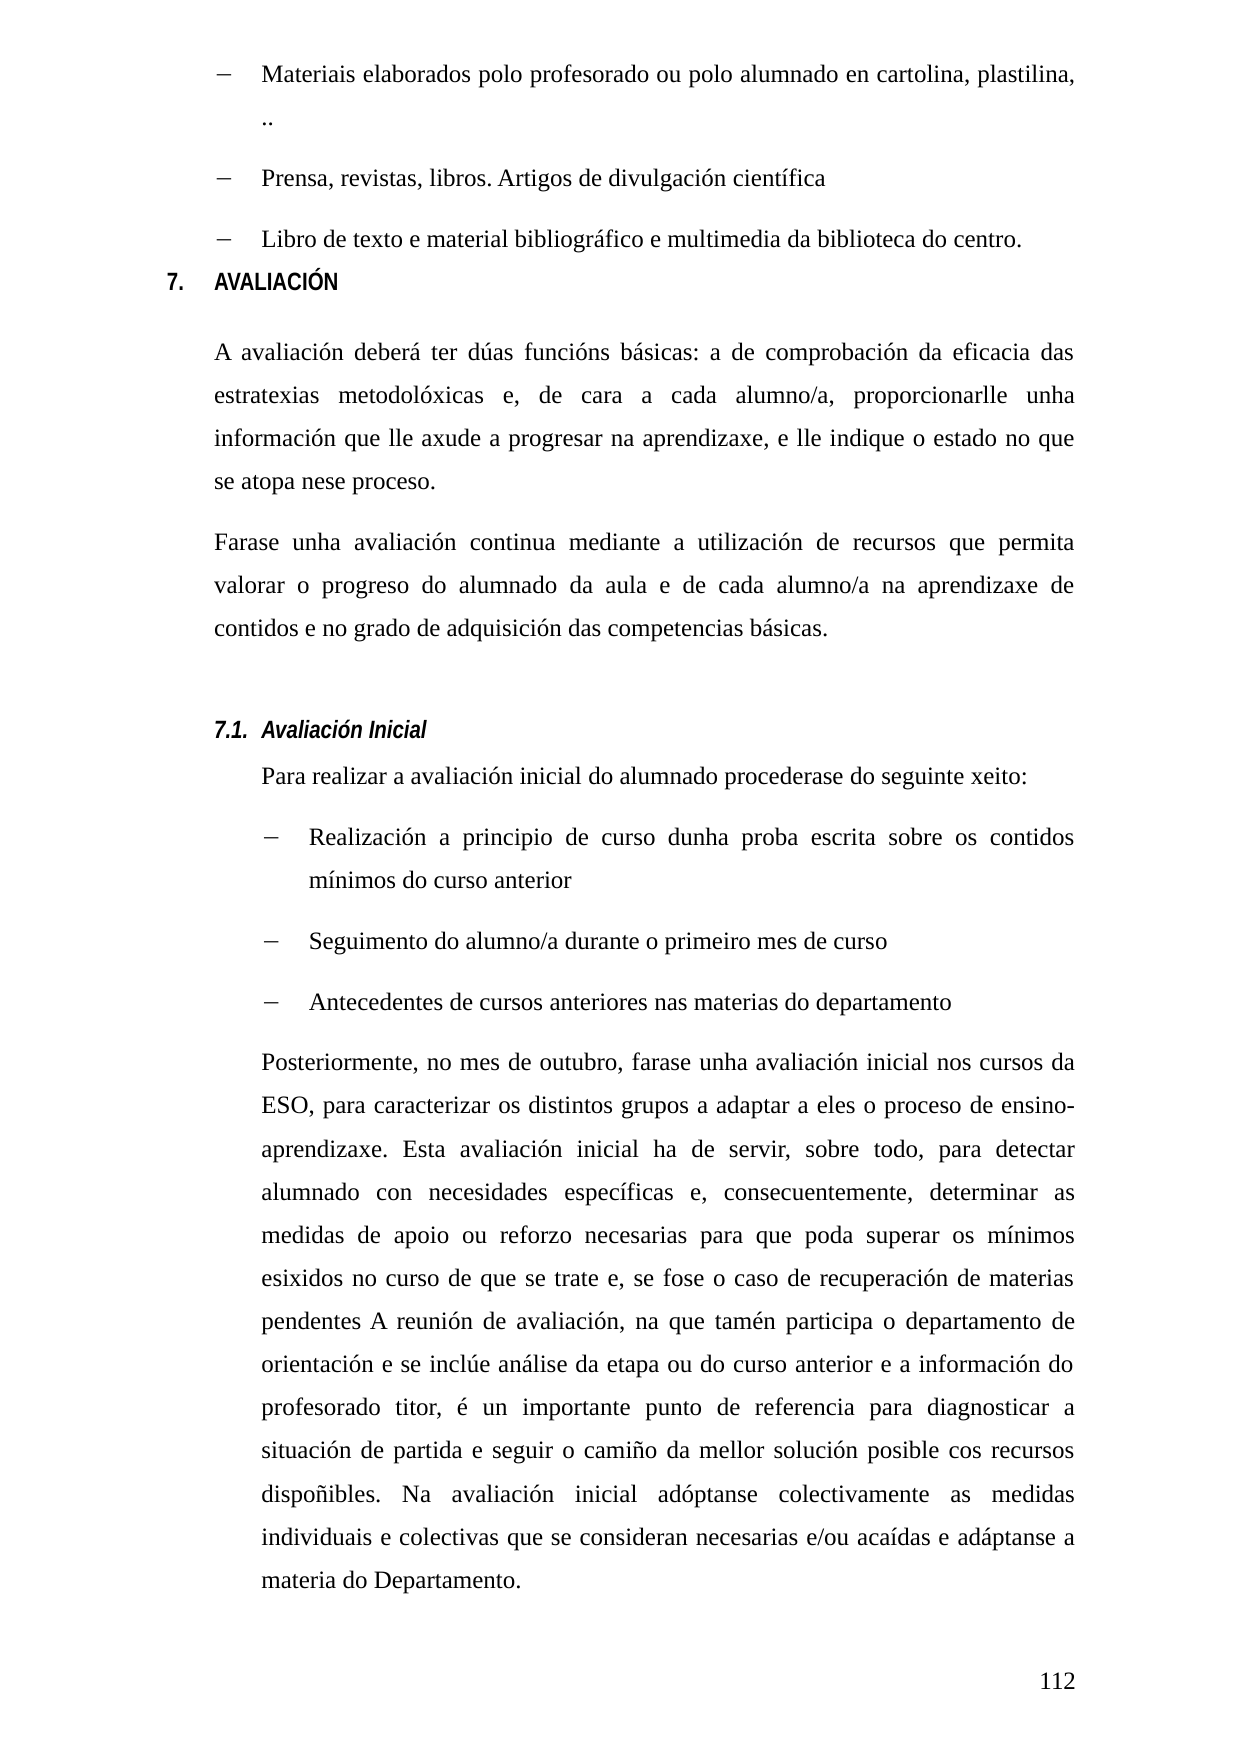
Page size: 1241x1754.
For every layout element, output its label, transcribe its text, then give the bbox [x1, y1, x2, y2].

list Libro de texto e material bibliográfico e multimedia da biblioteca do centro. [214, 224, 1076, 253]
text Para realizar a avaliación inicial do alumnado procederase do seguinte xeito: [261, 761, 1076, 790]
text Posteriormente, no mes de outubro, farase unha avaliación inicial nos cursos da ESO, para caracterizar os distintos grupos a adaptar a eles o proceso de ensino-aprendizaxe. Esta avaliación inicial ha de servir, sobre todo, para detectar alumnado con necesidades específicas e, consecuentemente, determinar as medidas de apoio ou reforzo necesarias para que poda superar os mínimos esixidos no curso de que se trate e, se fose o caso de recuperación de materias pendentes A reunión de avaliación, na que tamén participa o departamento de orientación e se inclúe análise da etapa ou do curso anterior e a información do profesorado titor, é un importante punto de referencia para diagnosticar a situación de partida e seguir o camiño da mellor solución posible cos recursos dispoñibles. Na avaliación inicial adóptanse colectivamente as medidas individuais e colectivas que se consideran necesarias e/ou acaídas e adáptanse a materia do Departamento. [261, 1047, 1076, 1594]
list Realización a principio de curso dunha proba escrita sobre os contidos mínimos do curso anterior [261, 822, 1076, 894]
text Farase unha avaliación continua mediante a utilización de recursos que permita valorar o progreso do alumnado da aula e de cada alumno/a na aprendizaxe de contidos e no grado de adquisición das competencias básicas. [214, 527, 1076, 642]
list Antecedentes de cursos anteriores nas materias do departamento [261, 987, 1076, 1015]
list Seguimento do alumno/a durante o primeiro mes de curso [261, 926, 1076, 954]
subtitle Avaliación Inicial [214, 715, 1076, 743]
text A avaliación deberá ter dúas funcións básicas: a de comprobación da eficacia das estratexias metodolóxicas e, de cara a cada alumno/a, proporcionarlle unha información que lle axude a progresar na aprendizaxe, e lle indique o estado no que se atopa nese proceso. [214, 337, 1076, 495]
list Prensa, revistas, libros. Artigos de divulgación científica [214, 163, 1076, 192]
subtitle AVALIACIÓN [167, 267, 1076, 296]
list Materiais elaborados polo profesorado ou polo alumnado en cartolina, plastilina, .. [214, 59, 1076, 131]
